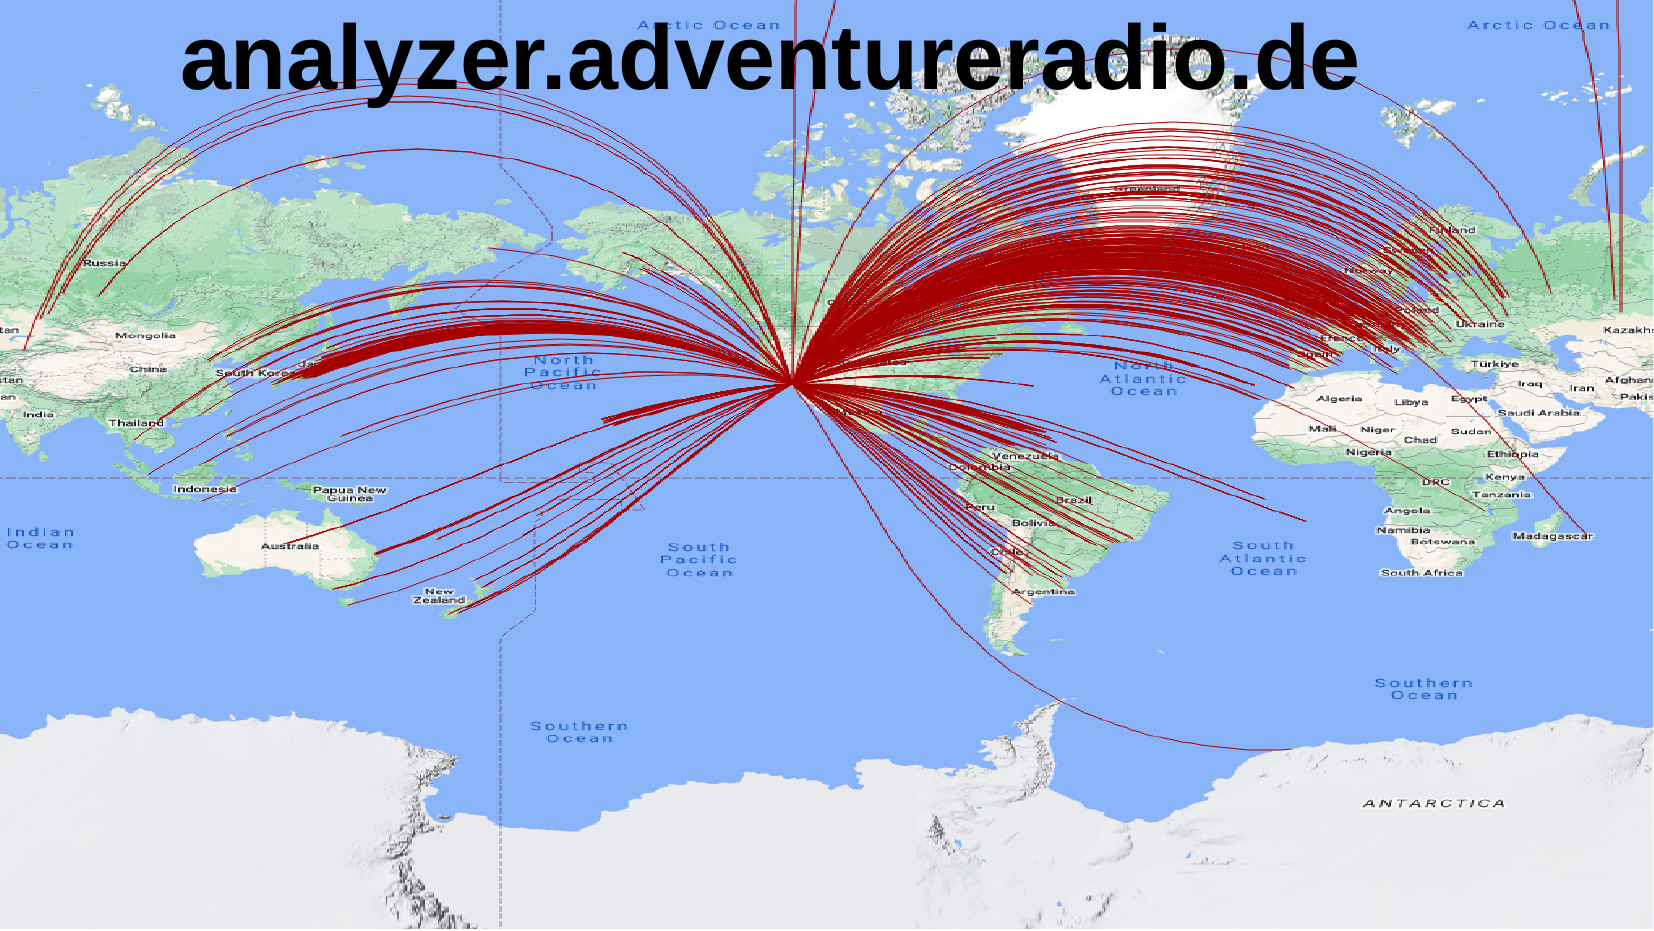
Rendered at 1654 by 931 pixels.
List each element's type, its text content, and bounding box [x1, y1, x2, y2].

picture [0, 0, 1654, 929]
title analyzer.adventureradio.de [0, 0, 1445, 136]
